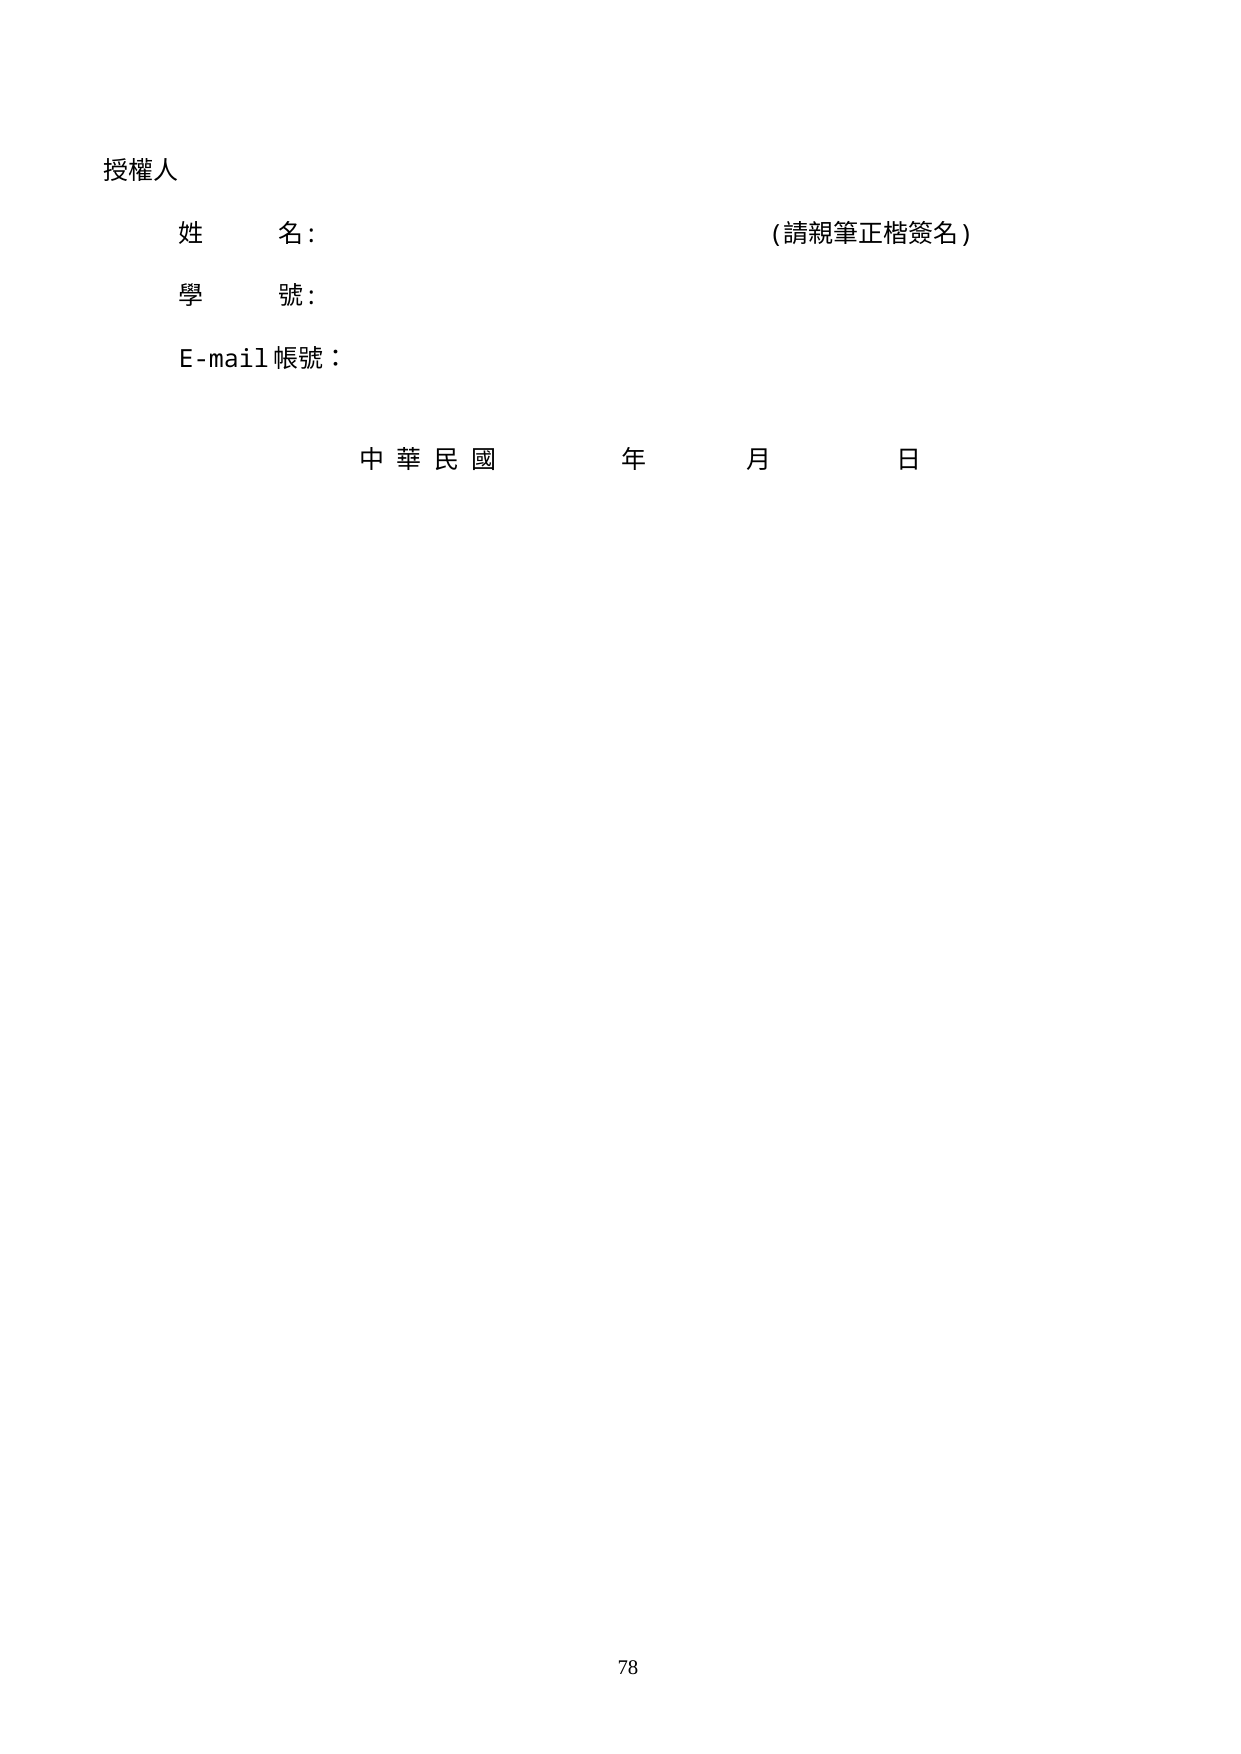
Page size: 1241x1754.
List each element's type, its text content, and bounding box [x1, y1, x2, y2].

text 中 華 民 國 年 月 日 [103, 439, 1152, 476]
text 授權人 [103, 127, 1224, 189]
text 學 號: [103, 252, 1224, 314]
text E-mail帳號： [103, 314, 1224, 377]
text 姓 名: (請親筆正楷簽名) [103, 189, 1224, 252]
